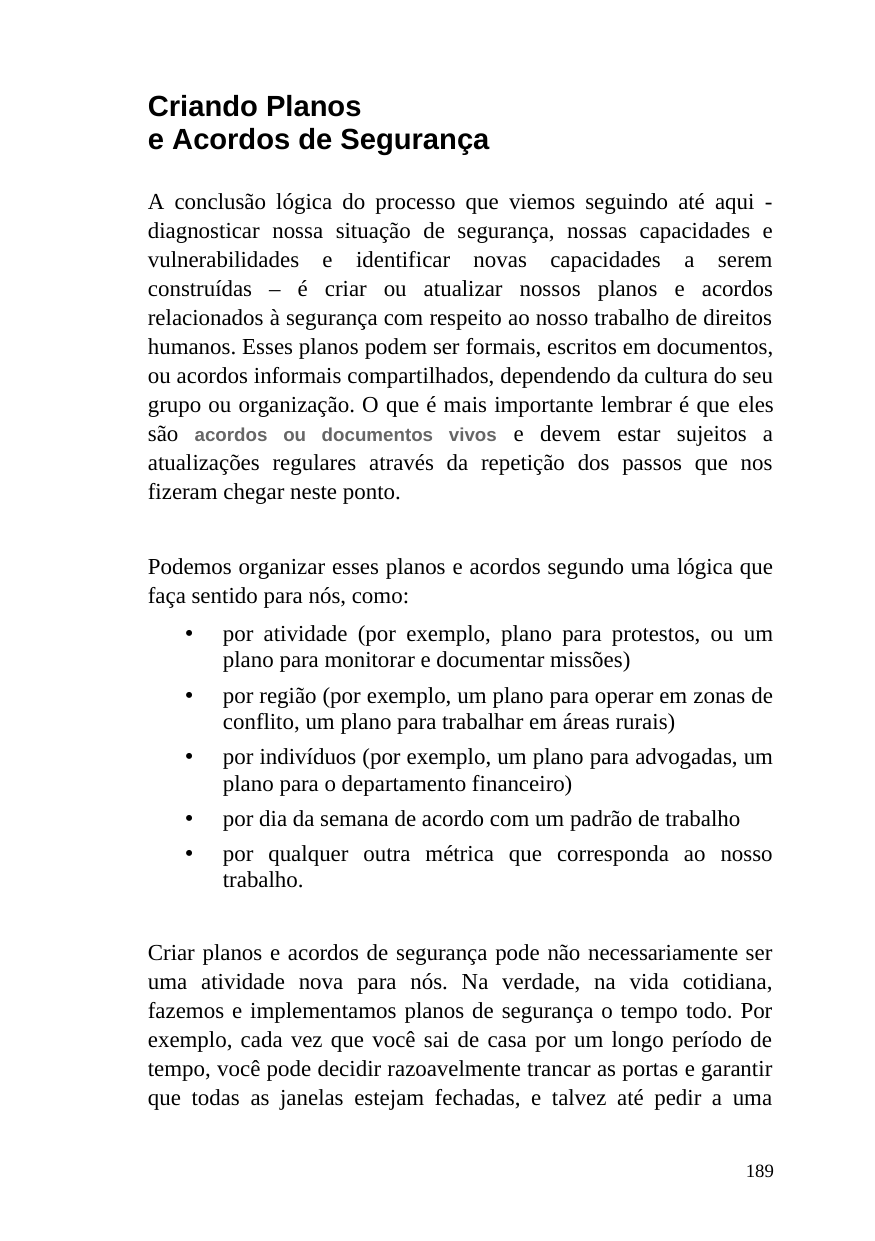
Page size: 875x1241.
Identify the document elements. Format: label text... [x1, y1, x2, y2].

list por qualquer outra métrica que corresponda ao nosso trabalho. [185, 840, 774, 893]
list por região (por exemplo, um plano para operar em zonas de conflito, um plano para trabalhar em áreas rurais) [185, 682, 774, 734]
text Criar planos e acordos de segurança pode não necessariamente ser uma atividade nova para nós. Na verdade, na vida cotidiana, fazemos e implementamos planos de segurança o tempo todo. Por exemplo, cada vez que você sai de casa por um longo período de tempo, você pode decidir razoavelmente trancar as portas e garantir que todas as janelas estejam fechadas, e talvez até pedir a uma [148, 939, 774, 1111]
text Podemos organizar esses planos e acordos segundo uma lógica que faça sentido para nós, como: [148, 553, 774, 609]
text A conclusão lógica do processo que viemos seguindo até aqui - diagnosticar nossa situação de segurança, nossas capacidades e vulnerabilidades e identificar novas capacidades a serem construídas – é criar ou atualizar nossos planos e acordos relacionados à segurança com respeito ao nosso trabalho de direitos humanos. Esses planos podem ser formais, escritos em documentos, ou acordos informais compartilhados, dependendo da cultura do seu grupo ou organização. O que é mais importante lembrar é que eles são acordos ou documentos vivos e devem estar sujeitos a atualizações regulares através da repetição dos passos que nos fizeram chegar neste ponto. [148, 188, 774, 504]
list por indivíduos (por exemplo, um plano para advogadas, um plano para o departamento financeiro) [185, 743, 774, 796]
list por dia da semana de acordo com um padrão de trabalho [185, 805, 774, 831]
list por atividade (por exemplo, plano para protestos, ou um plano para monitorar e documentar missões) [185, 620, 774, 673]
subtitle Criando Planos e Acordos de Segurança [148, 88, 774, 156]
